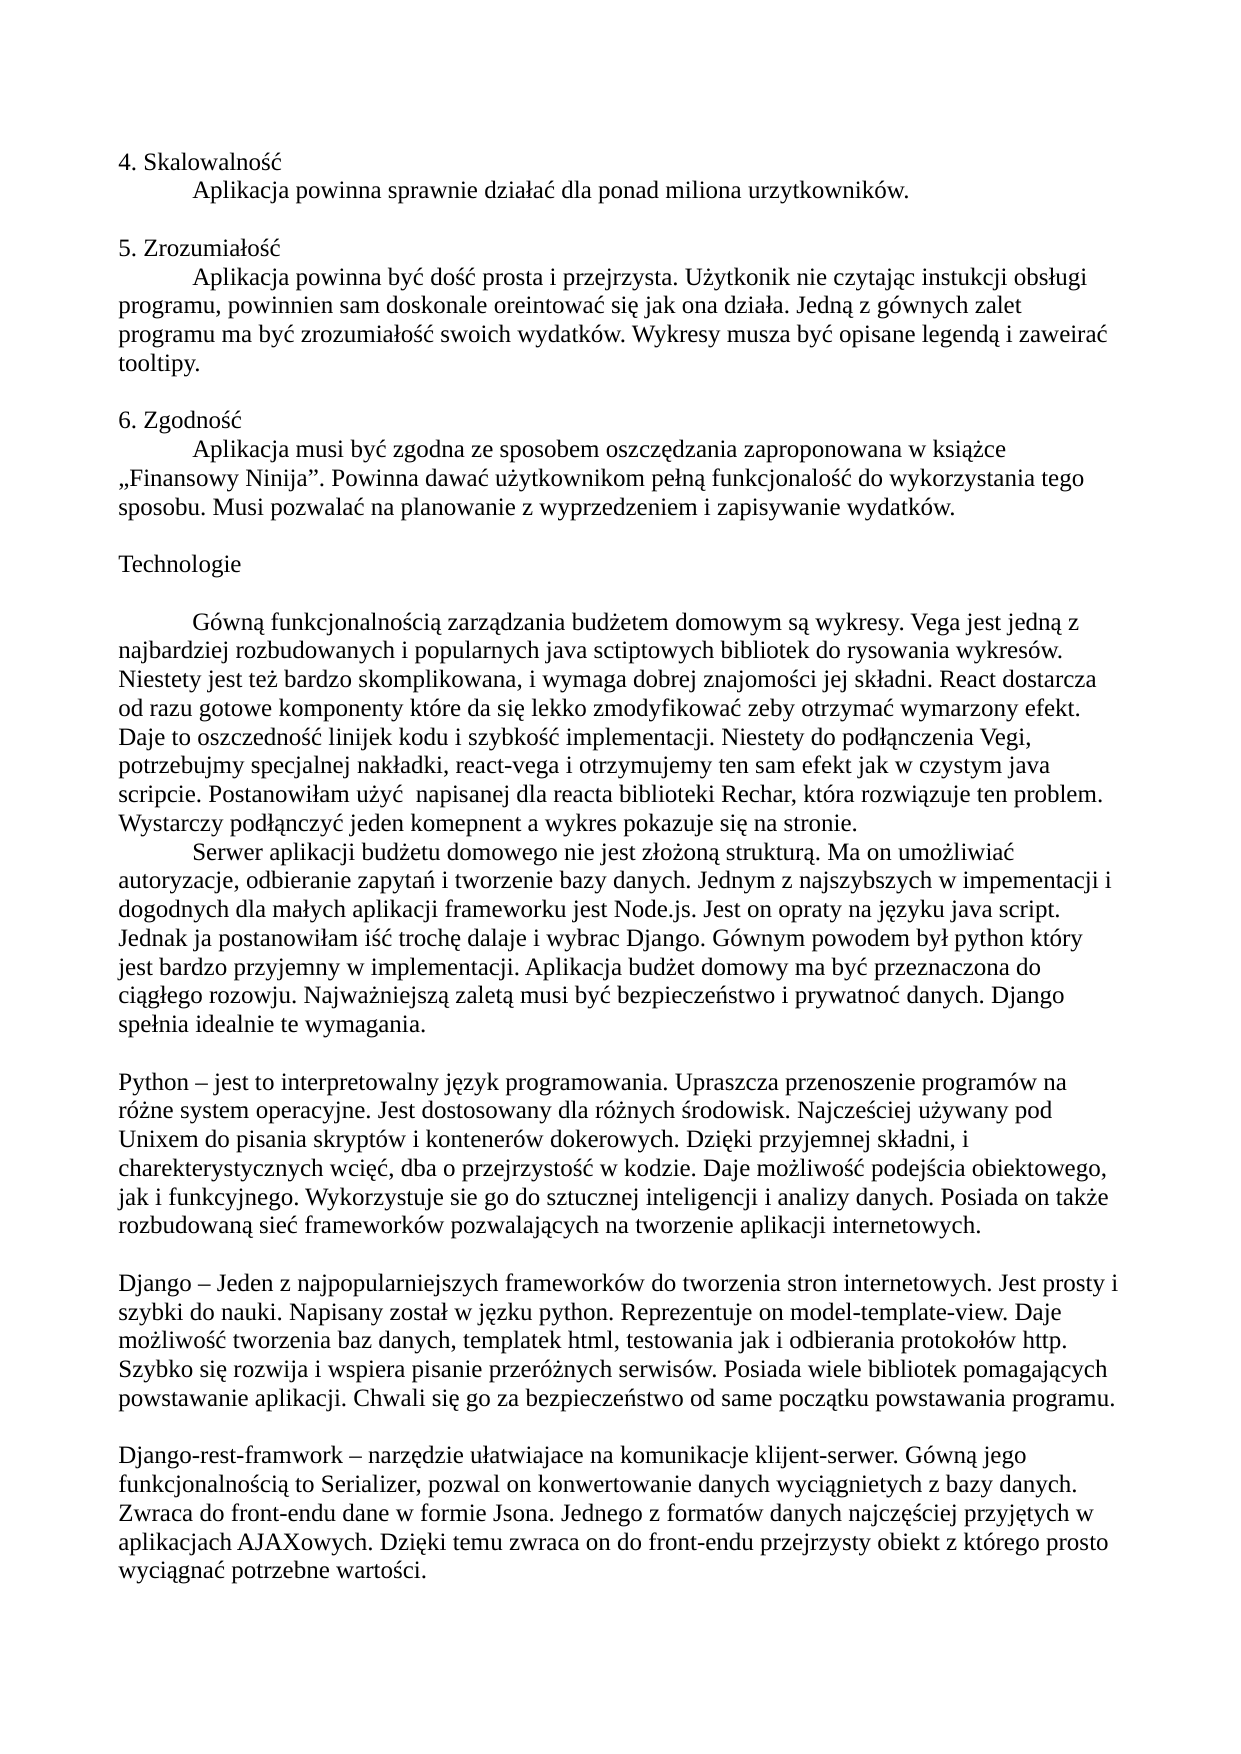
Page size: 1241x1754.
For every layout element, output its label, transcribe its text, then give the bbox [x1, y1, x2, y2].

text Aplikacja powinna być dość prosta i przejrzysta. Użytkonik nie czytając instukcji obsługi programu, powinnien sam doskonale oreintować się jak ona działa. Jedną z gównych zalet programu ma być zrozumiałość swoich wydatków. Wykresy musza być opisane legendą i zaweirać tooltipy. [118, 262, 1122, 377]
text 5. Zrozumiałość [118, 233, 1122, 262]
text Aplikacja musi być zgodna ze sposobem oszczędzania zaproponowana w książce „Finansowy Ninija”. Powinna dawać użytkownikom pełną funkcjonalość do wykorzystania tego sposobu. Musi pozwalać na planowanie z wyprzedzeniem i zapisywanie wydatków. [118, 434, 1122, 521]
text Django-rest-framwork – narzędzie ułatwiajace na komunikacje klijent-serwer. Gówną jego funkcjonalnością to Serializer, pozwal on konwertowanie danych wyciągnietych z bazy danych. Zwraca do front-endu dane w formie Jsona. Jednego z formatów danych najczęściej przyjętych w aplikacjach AJAXowych. Dzięki temu zwraca on do front-endu przejrzysty obiekt z którego prosto wyciągnać potrzebne wartości. [118, 1441, 1122, 1584]
text Technologie [118, 549, 1122, 578]
text Gówną funkcjonalnością zarządzania budżetem domowym są wykresy. Vega jest jedną z najbardziej rozbudowanych i popularnych java sctiptowych bibliotek do rysowania wykresów. Niestety jest też bardzo skomplikowana, i wymaga dobrej znajomości jej składni. React dostarcza od razu gotowe komponenty które da się lekko zmodyfikować zeby otrzymać wymarzony efekt. Daje to oszczedność linijek kodu i szybkość implementacji. Niestety do podłąnczenia Vegi, potrzebujmy specjalnej nakładki, react-vega i otrzymujemy ten sam efekt jak w czystym java scripcie. Postanowiłam użyć napisanej dla reacta biblioteki Rechar, która rozwiązuje ten problem. Wystarczy podłąnczyć jeden komepnent a wykres pokazuje się na stronie. [118, 607, 1122, 837]
text 4. Skalowalność [118, 147, 1122, 176]
text Serwer aplikacji budżetu domowego nie jest złożoną strukturą. Ma on umożliwiać autoryzacje, odbieranie zapytań i tworzenie bazy danych. Jednym z najszybszych w impementacji i dogodnych dla małych aplikacji frameworku jest Node.js. Jest on opraty na języku java script. Jednak ja postanowiłam iść trochę dalaje i wybrac Django. Gównym powodem był python który jest bardzo przyjemny w implementacji. Aplikacja budżet domowy ma być przeznaczona do ciągłego rozowju. Najważniejszą zaletą musi być bezpieczeństwo i prywatnoć danych. Django spełnia idealnie te wymagania. [118, 837, 1122, 1038]
text Django – Jeden z najpopularniejszych frameworków do tworzenia stron internetowych. Jest prosty i szybki do nauki. Napisany został w jęzku python. Reprezentuje on model-template-view. Daje możliwość tworzenia baz danych, templatek html, testowania jak i odbierania protokołów http. Szybko się rozwija i wspiera pisanie przeróżnych serwisów. Posiada wiele bibliotek pomagających powstawanie aplikacji. Chwali się go za bezpieczeństwo od same początku powstawania programu. [118, 1268, 1122, 1412]
text Python – jest to interpretowalny język programowania. Upraszcza przenoszenie programów na różne system operacyjne. Jest dostosowany dla różnych środowisk. Najcześciej używany pod Unixem do pisania skryptów i kontenerów dokerowych. Dzięki przyjemnej składni, i charekterystycznych wcięć, dba o przejrzystość w kodzie. Daje możliwość podejścia obiektowego, jak i funkcyjnego. Wykorzystuje sie go do sztucznej inteligencji i analizy danych. Posiada on także rozbudowaną sieć frameworków pozwalających na tworzenie aplikacji internetowych. [118, 1067, 1122, 1239]
text Aplikacja powinna sprawnie działać dla ponad miliona urzytkowników. [118, 176, 1122, 204]
text 6. Zgodność [118, 406, 1122, 434]
